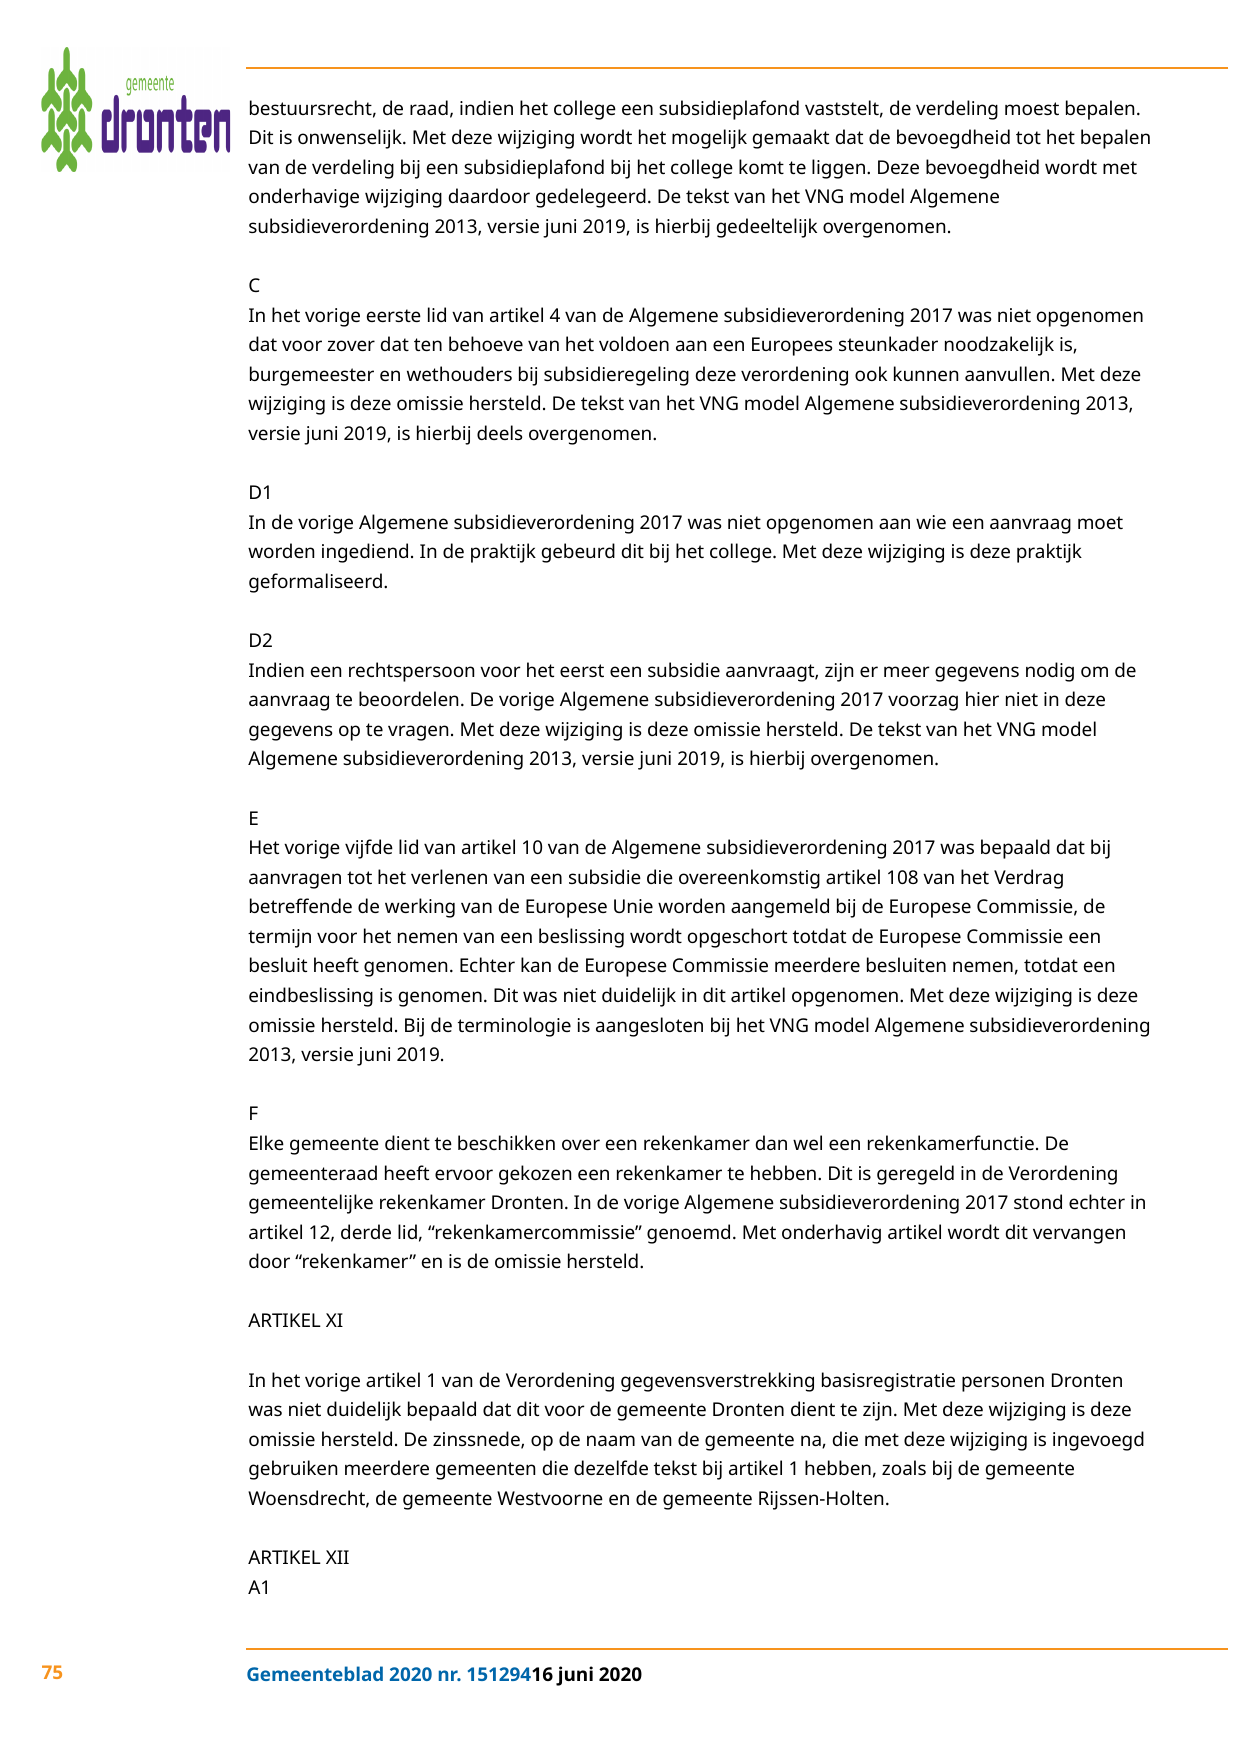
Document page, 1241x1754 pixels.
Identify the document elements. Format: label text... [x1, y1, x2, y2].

text D2 [248, 627, 1152, 653]
text ARTIKEL XI [248, 1308, 1152, 1333]
picture [41, 47, 231, 172]
text D1 [248, 479, 1152, 505]
text ARTIKEL XII [248, 1544, 1152, 1570]
text F [248, 1101, 1152, 1126]
text Het vorige vijfde lid van artikel 10 van de Algemene subsidieverordening 2017 was bepaald dat bij aanvragen tot het verlenen van een subsidie die overeenkomstig artikel 108 van het Verdrag betreffende de werking van de Europese Unie worden aangemeld bij de Europese Commissie, de termijn voor het nemen van een beslissing wordt opgeschort totdat de Europese Commissie een besluit heeft genomen. Echter kan de Europese Commissie meerdere besluiten nemen, totdat een eindbeslissing is genomen. Dit was niet duidelijk in dit artikel opgenomen. Met deze wijziging is deze omissie hersteld. Bij de terminologie is aangesloten bij het VNG model Algemene subsidieverordening 2013, versie juni 2019. [248, 834, 1152, 1067]
text A1 [248, 1574, 1152, 1600]
text Indien een rechtspersoon voor het eerst een subsidie aanvraagt, zijn er meer gegevens nodig om de aanvraag te beoordelen. De vorige Algemene subsidieverordening 2017 voorzag hier niet in deze gegevens op te vragen. Met deze wijziging is deze omissie hersteld. De tekst van het VNG model Algemene subsidieverordening 2013, versie juni 2019, is hierbij overgenomen. [248, 657, 1152, 771]
text bestuursrecht, de raad, indien het college een subsidieplafond vaststelt, de verdeling moest bepalen. Dit is onwenselijk. Met deze wijziging wordt het mogelijk gemaakt dat de bevoegdheid tot het bepalen van de verdeling bij een subsidieplafond bij het college komt te liggen. Deze bevoegdheid wordt met onderhavige wijziging daardoor gedelegeerd. De tekst van het VNG model Algemene subsidieverordening 2013, versie juni 2019, is hierbij gedeeltelijk overgenomen. [248, 95, 1152, 239]
text In het vorige artikel 1 van de Verordening gegevensverstrekking basisregistratie personen Dronten was niet duidelijk bepaald dat dit voor de gemeente Dronten dient te zijn. Met deze wijziging is deze omissie hersteld. De zinssnede, op de naam van de gemeente na, die met deze wijziging is ingevoegd gebruiken meerdere gemeenten die dezelfde tekst bij artikel 1 hebben, zoals bij de gemeente Woensdrecht, de gemeente Westvoorne en de gemeente Rijssen-Holten. [248, 1367, 1152, 1511]
text Elke gemeente dient te beschikken over een rekenkamer dan wel een rekenkamerfunctie. De gemeenteraad heeft ervoor gekozen een rekenkamer te hebben. Dit is geregeld in de Verordening gemeentelijke rekenkamer Dronten. In de vorige Algemene subsidieverordening 2017 stond echter in artikel 12, derde lid, “rekenkamercommissie” genoemd. Met onderhavig artikel wordt dit vervangen door “rekenkamer” en is de omissie hersteld. [248, 1130, 1152, 1274]
text In de vorige Algemene subsidieverordening 2017 was niet opgenomen aan wie een aanvraag moet worden ingediend. In de praktijk gebeurd dit bij het college. Met deze wijziging is deze praktijk geformaliseerd. [248, 509, 1152, 594]
text In het vorige eerste lid van artikel 4 van de Algemene subsidieverordening 2017 was niet opgenomen dat voor zover dat ten behoeve van het voldoen aan een Europees steunkader noodzakelijk is, burgemeester en wethouders bij subsidieregeling deze verordening ook kunnen aanvullen. Met deze wijziging is deze omissie hersteld. De tekst van het VNG model Algemene subsidieverordening 2013, versie juni 2019, is hierbij deels overgenomen. [248, 302, 1152, 446]
text C [248, 272, 1152, 298]
text E [248, 805, 1152, 831]
